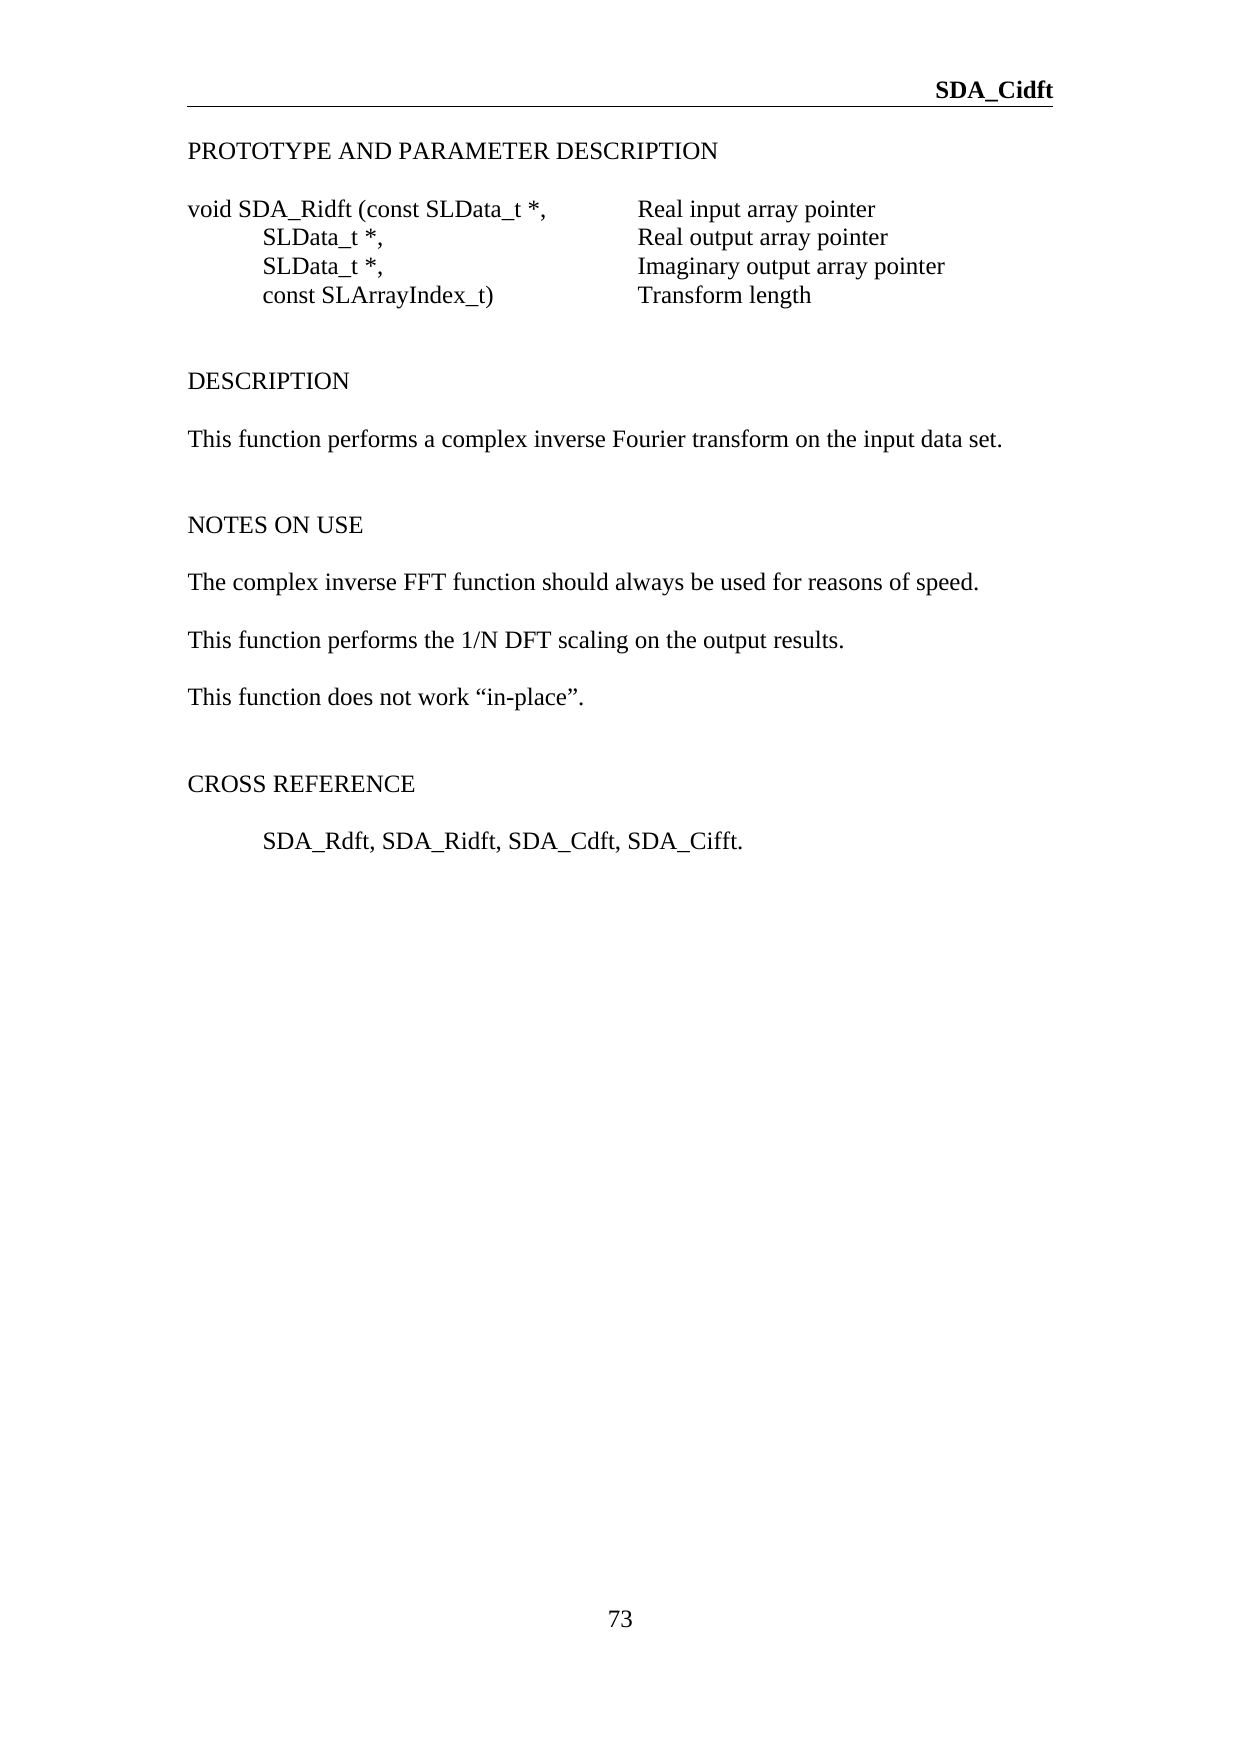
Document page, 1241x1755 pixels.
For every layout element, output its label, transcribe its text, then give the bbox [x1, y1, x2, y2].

text const SLArrayIndex_t) Transform length [187, 280, 1053, 309]
text CROSS REFERENCE [187, 769, 1053, 797]
text NOTES ON USE [187, 510, 1053, 539]
text The complex inverse FFT function should always be used for reasons of speed. [187, 567, 1053, 596]
text This function does not work “in-place”. [187, 682, 1053, 711]
text This function performs the 1/N DFT scaling on the output results. [187, 625, 1053, 654]
text SDA_Rdft, SDA_Ridft, SDA_Cdft, SDA_Cifft. [187, 826, 1053, 855]
text void SDA_Ridft (const SLData_t *, Real input array pointer [187, 194, 1053, 222]
subtitle SDA_Cidft [187, 75, 1053, 106]
text SLData_t *, Real output array pointer [187, 222, 1053, 251]
text SLData_t *, Imaginary output array pointer [187, 251, 1053, 280]
text DESCRIPTION [187, 366, 1053, 395]
text PROTOTYPE AND PARAMETER DESCRIPTION [187, 136, 1053, 165]
text This function performs a complex inverse Fourier transform on the input data set. [187, 424, 1053, 452]
